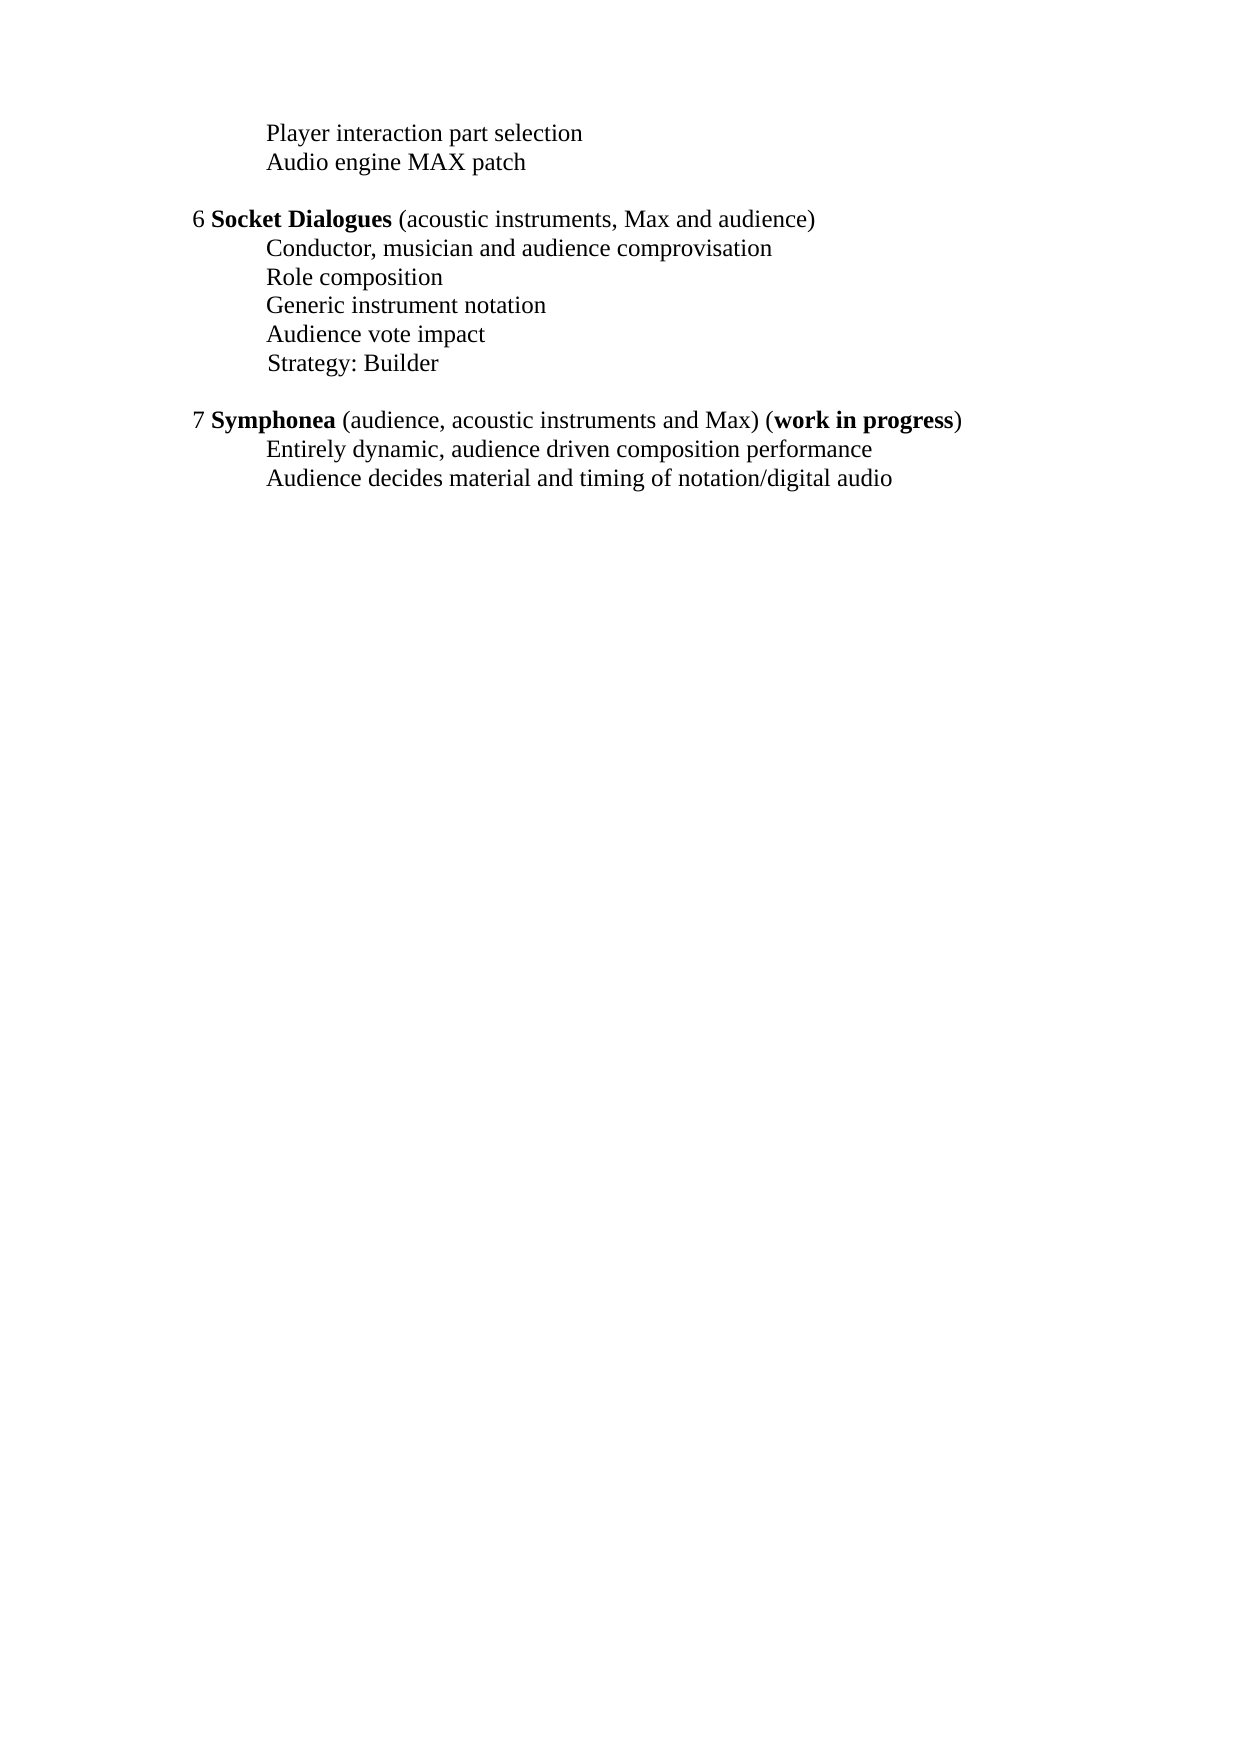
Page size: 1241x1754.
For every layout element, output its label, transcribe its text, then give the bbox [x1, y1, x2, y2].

text Strategy: Builder [192, 348, 1122, 377]
text Conductor, musician and audience comprovisation [192, 233, 1122, 262]
text Audience decides material and timing of notation/digital audio [192, 463, 1122, 492]
text Generic instrument notation [192, 291, 1122, 319]
text Audience vote impact [192, 319, 1122, 348]
text 7 Symphonea (audience, acoustic instruments and Max) (work in progress) [192, 406, 1122, 434]
text Audio engine MAX patch [192, 147, 1122, 176]
text Player interaction part selection [192, 118, 1122, 147]
text Role composition [192, 262, 1122, 291]
text Entirely dynamic, audience driven composition performance [192, 434, 1122, 463]
text 6 Socket Dialogues (acoustic instruments, Max and audience) [192, 204, 1122, 233]
